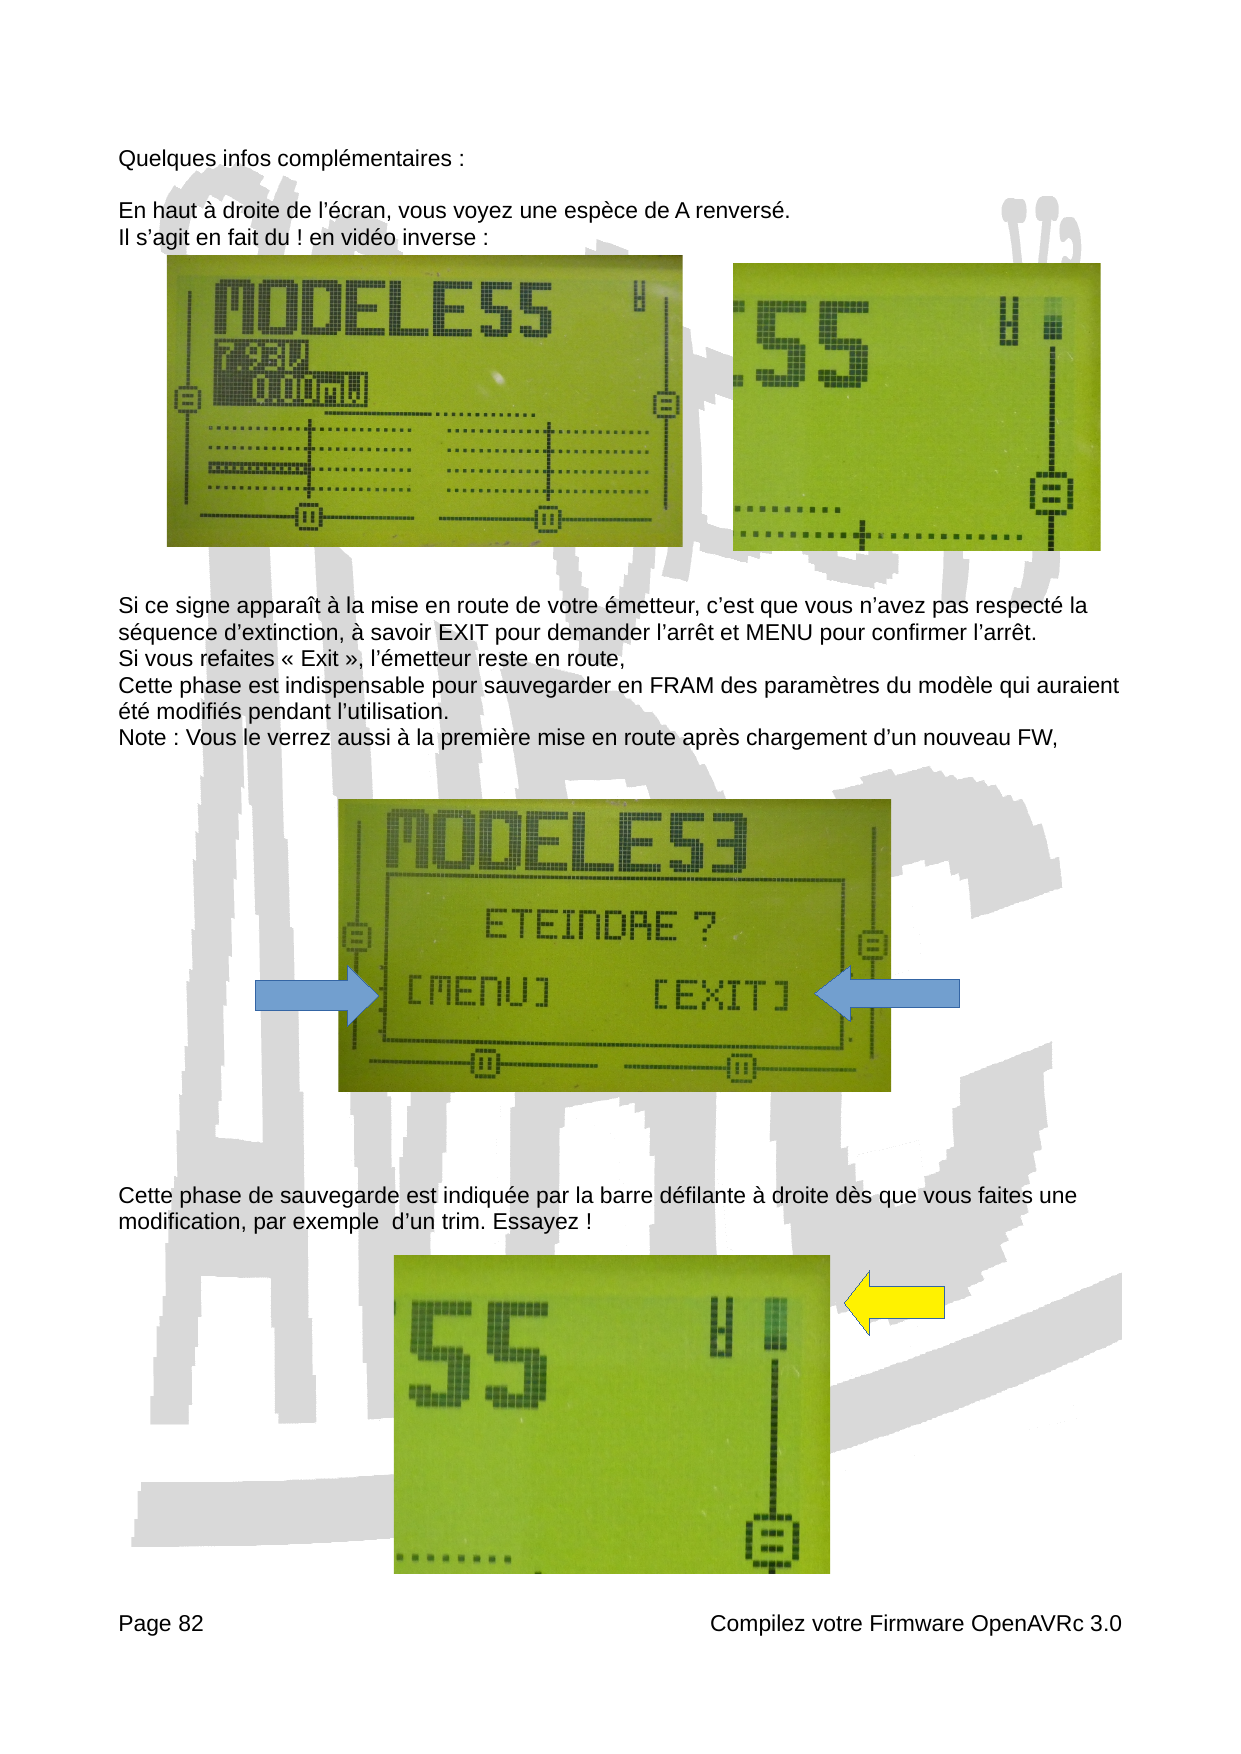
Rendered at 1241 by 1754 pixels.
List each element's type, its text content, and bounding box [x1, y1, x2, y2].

text Si vous refaites « Exit », l’émetteur reste en route, [118, 645, 1122, 672]
picture [338, 799, 892, 1092]
text Note : Vous le verrez aussi à la première mise en route après chargement d’un nouveau FW, [118, 724, 1122, 751]
picture [733, 263, 1101, 551]
picture [166, 255, 683, 547]
text Quelques infos complémentaires : [118, 144, 1122, 171]
text Cette phase de sauvegarde est indiquée par la barre défilante à droite dès que vous faites une modification, par exemple d’un trim. Essayez ! [118, 1182, 1122, 1234]
text En haut à droite de l’écran, vous voyez une espèce de A renversé. [118, 197, 1122, 223]
text Il s’agit en fait du ! en vidéo inverse : [118, 223, 1122, 250]
text Si ce signe apparaît à la mise en route de votre émetteur, c’est que vous n’avez pas respecté la séquence d’extinction, à savoir EXIT pour demander l’arrêt et MENU pour confirmer l’arrêt. [118, 592, 1122, 645]
text Cette phase est indispensable pour sauvegarder en FRAM des paramètres du modèle qui auraient été modifiés pendant l’utilisation. [118, 672, 1122, 724]
picture [393, 1255, 831, 1574]
